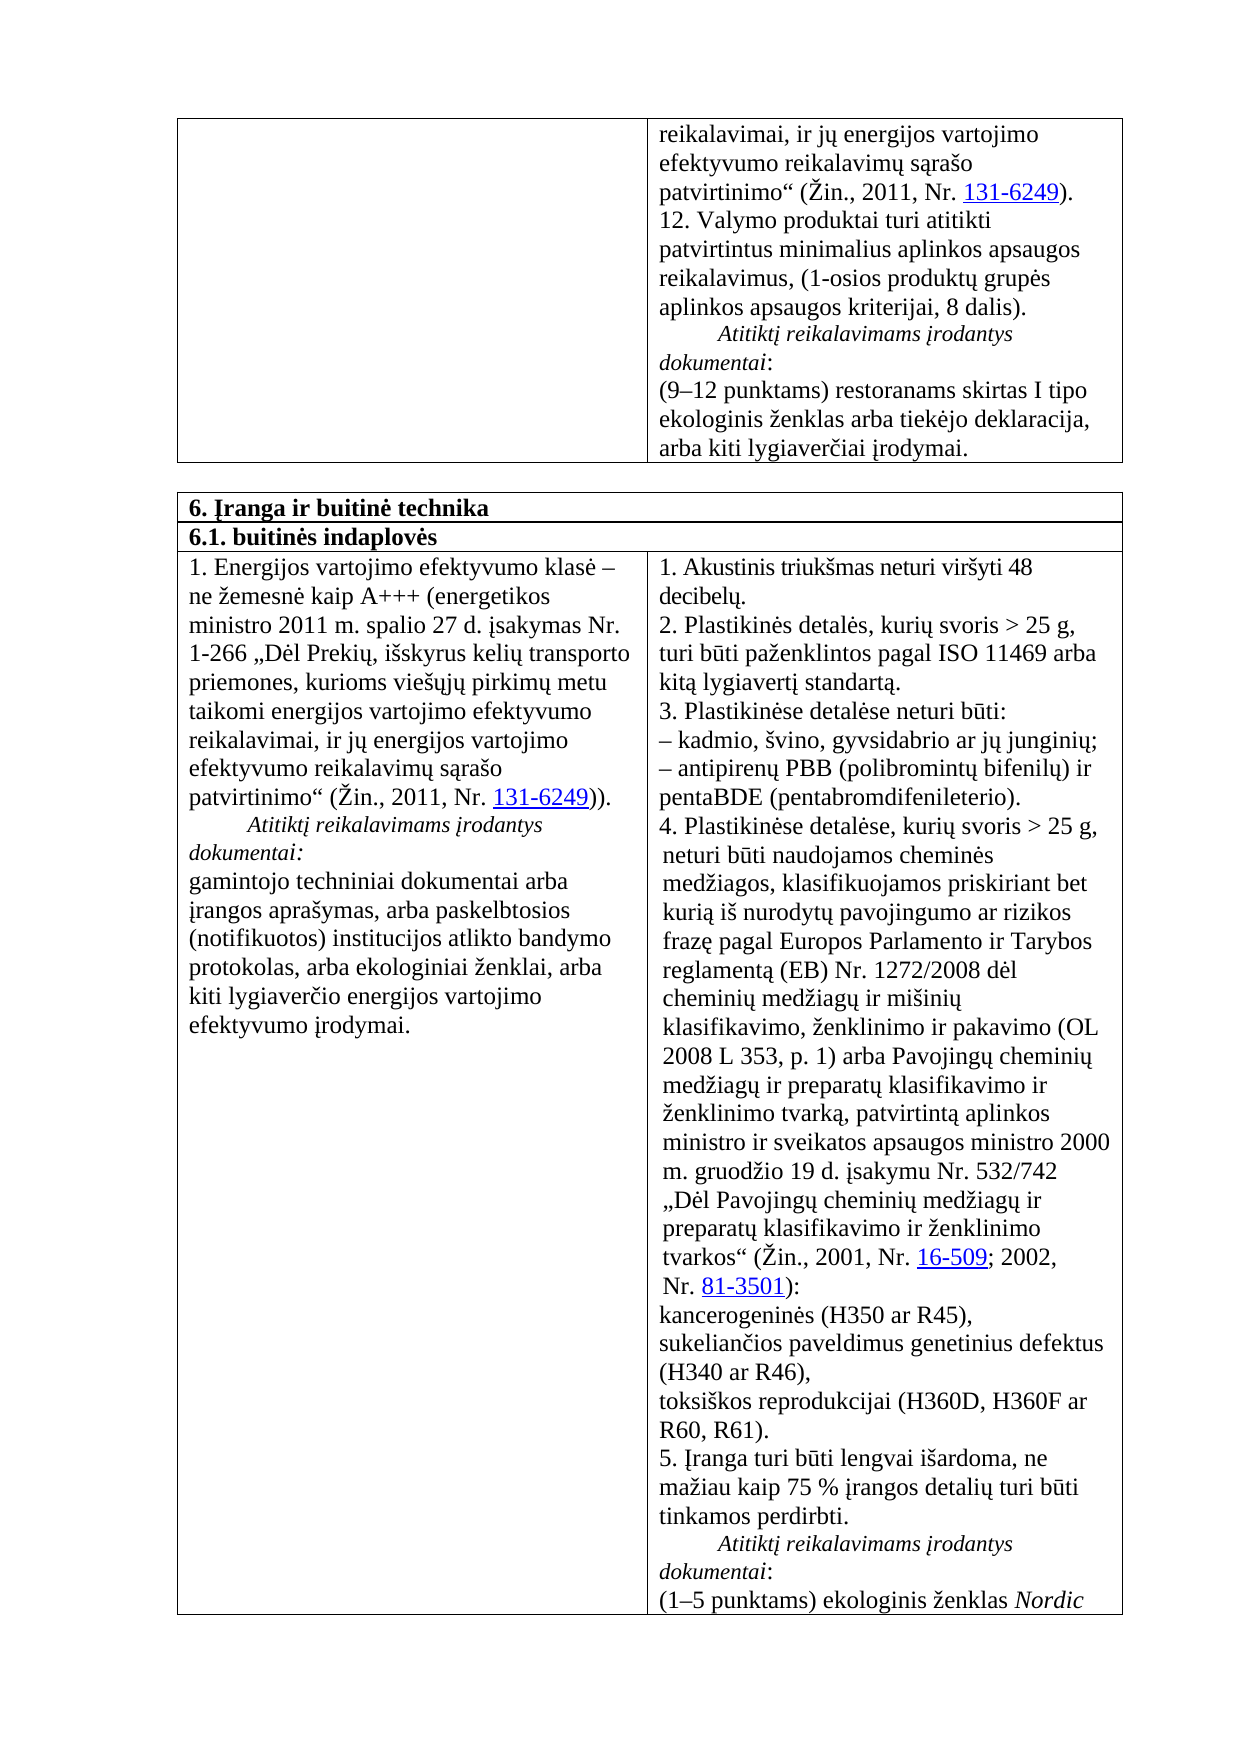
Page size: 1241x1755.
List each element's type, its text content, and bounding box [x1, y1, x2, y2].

table_header [1094, 493, 1122, 521]
table_cell [1094, 523, 1122, 551]
table_cell 6.1. buitinės indaplovės [178, 523, 1094, 551]
table_cell 1. Energijos vartojimo efektyvumo klasė – ne žemesnė kaip A+++ (energetikos ministro 2011 m. spalio 27 d. įsakymas Nr. 1-266 „Dėl Prekių, išskyrus kelių transporto priemones, kurioms viešųjų pirkimų metu taikomi energijos vartojimo efektyvumo reikalavimai, ir jų energijos vartojimo efektyvumo reikalavimų sąrašo patvirtinimo“ (Žin., 2011, Nr. 131-6249)). Atitiktį reikalavimams įrodantys dokumentai: gamintojo techniniai dokumentai arba įrangos aprašymas, arba paskelbtosios (notifikuotos) institucijos atlikto bandymo protokolas, arba ekologiniai ženklai, arba kiti lygiaverčio energijos vartojimo efektyvumo įrodymai. [178, 552, 647, 1613]
table_cell 1. Akustinis triukšmas neturi viršyti 48 decibelų. 2. Plastikinės detalės, kurių svoris > 25 g, turi būti paženklintos pagal ISO 11469 arba kitą lygiavertį standartą. 3. Plastikinėse detalėse neturi būti: – kadmio, švino, gyvsidabrio ar jų junginių; – antipirenų PBB (polibromintų bifenilų) ir pentaBDE (pentabromdifenileterio). 4. Plastikinėse detalėse, kurių svoris > 25 g, neturi būti naudojamos cheminės medžiagos, klasifikuojamos priskiriant bet kurią iš nurodytų pavojingumo ar rizikos frazę pagal Europos Parlamento ir Tarybos reglamentą (EB) Nr. 1272/2008 dėl cheminių medžiagų ir mišinių klasifikavimo, ženklinimo ir pakavimo (OL 2008 L 353, p. 1) arba Pavojingų cheminių medžiagų ir preparatų klasifikavimo ir ženklinimo tvarką, patvirtintą aplinkos ministro ir sveikatos apsaugos ministro 2000 m. gruodžio 19 d. įsakymu Nr. 532/742 „Dėl Pavojingų cheminių medžiagų ir preparatų klasifikavimo ir ženklinimo tvarkos“ (Žin., 2001, Nr. 16-509; 2002, Nr. 81-3501): kancerogeninės (H350 ar R45), sukeliančios paveldimus genetinius defektus (H340 ar R46), toksiškos reprodukcijai (H360D, H360F ar R60, R61). 5. Įranga turi būti lengvai išardoma, ne mažiau kaip 75 % įrangos detalių turi būti tinkamos perdirbti. Atitiktį reikalavimams įrodantys dokumentai: (1–5 punktams) ekologinis ženklas Nordic [648, 552, 1122, 1613]
table_cell [178, 119, 647, 462]
table_header 6. Įranga ir buitinė technika [178, 493, 1094, 521]
table_cell reikalavimai, ir jų energijos vartojimo efektyvumo reikalavimų sąrašo patvirtinimo“ (Žin., 2011, Nr. 131-6249). 12. Valymo produktai turi atitikti patvirtintus minimalius aplinkos apsaugos reikalavimus, (1-osios produktų grupės aplinkos apsaugos kriterijai, 8 dalis). Atitiktį reikalavimams įrodantys dokumentai: (9–12 punktams) restoranams skirtas I tipo ekologinis ženklas arba tiekėjo deklaracija, arba kiti lygiaverčiai įrodymai. [648, 119, 1122, 462]
